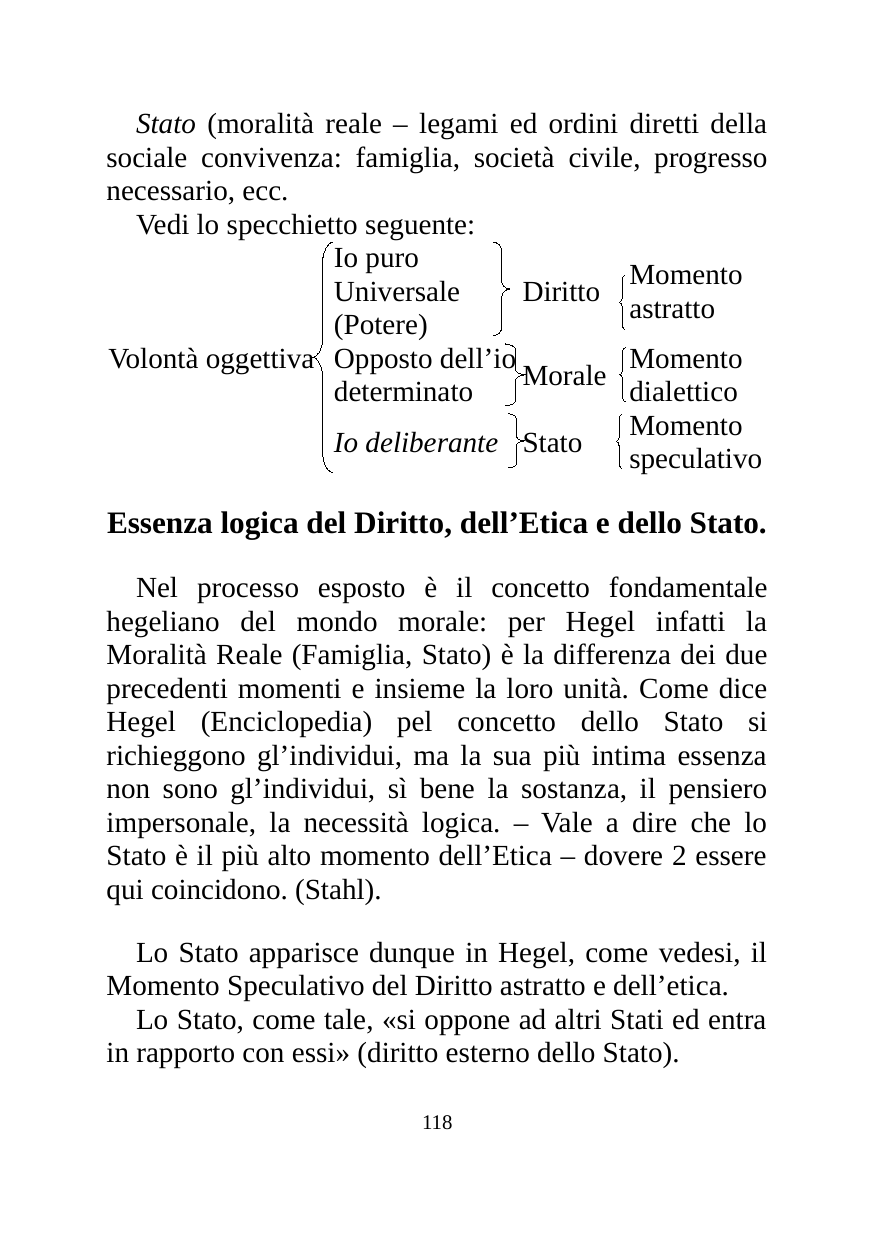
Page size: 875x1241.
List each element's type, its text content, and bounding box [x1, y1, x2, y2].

table_cell Stato [522, 408, 629, 475]
table_cell Momento dialettico [629, 341, 768, 408]
table_cell Morale [522, 341, 629, 408]
table_cell Opposto dell’io determinato [334, 341, 522, 408]
text Stato (moralità reale – legami ed ordini diretti della sociale convivenza: famiglia, società civile, progresso necessario, ecc. [106, 106, 768, 207]
text Lo Stato apparisce dunque in Hegel, come vedesi, il Momento Speculativo del Diritto astratto e dell’etica. [106, 935, 768, 1002]
table_cell Io deliberante [334, 408, 522, 475]
subtitle Essenza logica del Diritto, dell’Etica e dello Stato. [106, 505, 768, 541]
text Lo Stato, come tale, «si oppone ad altri Stati ed entra in rapporto con essi» (diritto esterno dello Stato). [106, 1002, 768, 1069]
text Nel processo esposto è il concetto fondamentale hegeliano del mondo morale: per Hegel infatti la Moralità Reale (Famiglia, Stato) è la differenza dei due precedenti momenti e insieme la loro unità. Come dice Hegel (Enciclopedia) pel concetto dello Stato si richieggono gl’individui, ma la sua più intima essenza non sono gl’individui, sì bene la sostanza, il pensiero impersonale, la necessità logica. – Vale a dire che lo Stato è il più alto momento dell’Etica – dovere 2 essere qui coincidono. (Stahl). [106, 570, 768, 906]
table_header Diritto [522, 240, 629, 341]
table_header Volontà oggettiva [108, 240, 334, 475]
table_header Momento astratto [629, 240, 768, 341]
text Vedi lo specchietto seguente: [106, 207, 768, 240]
table_header Io puro Universale (Potere) [334, 240, 522, 341]
table_cell Momento speculativo [629, 408, 768, 475]
